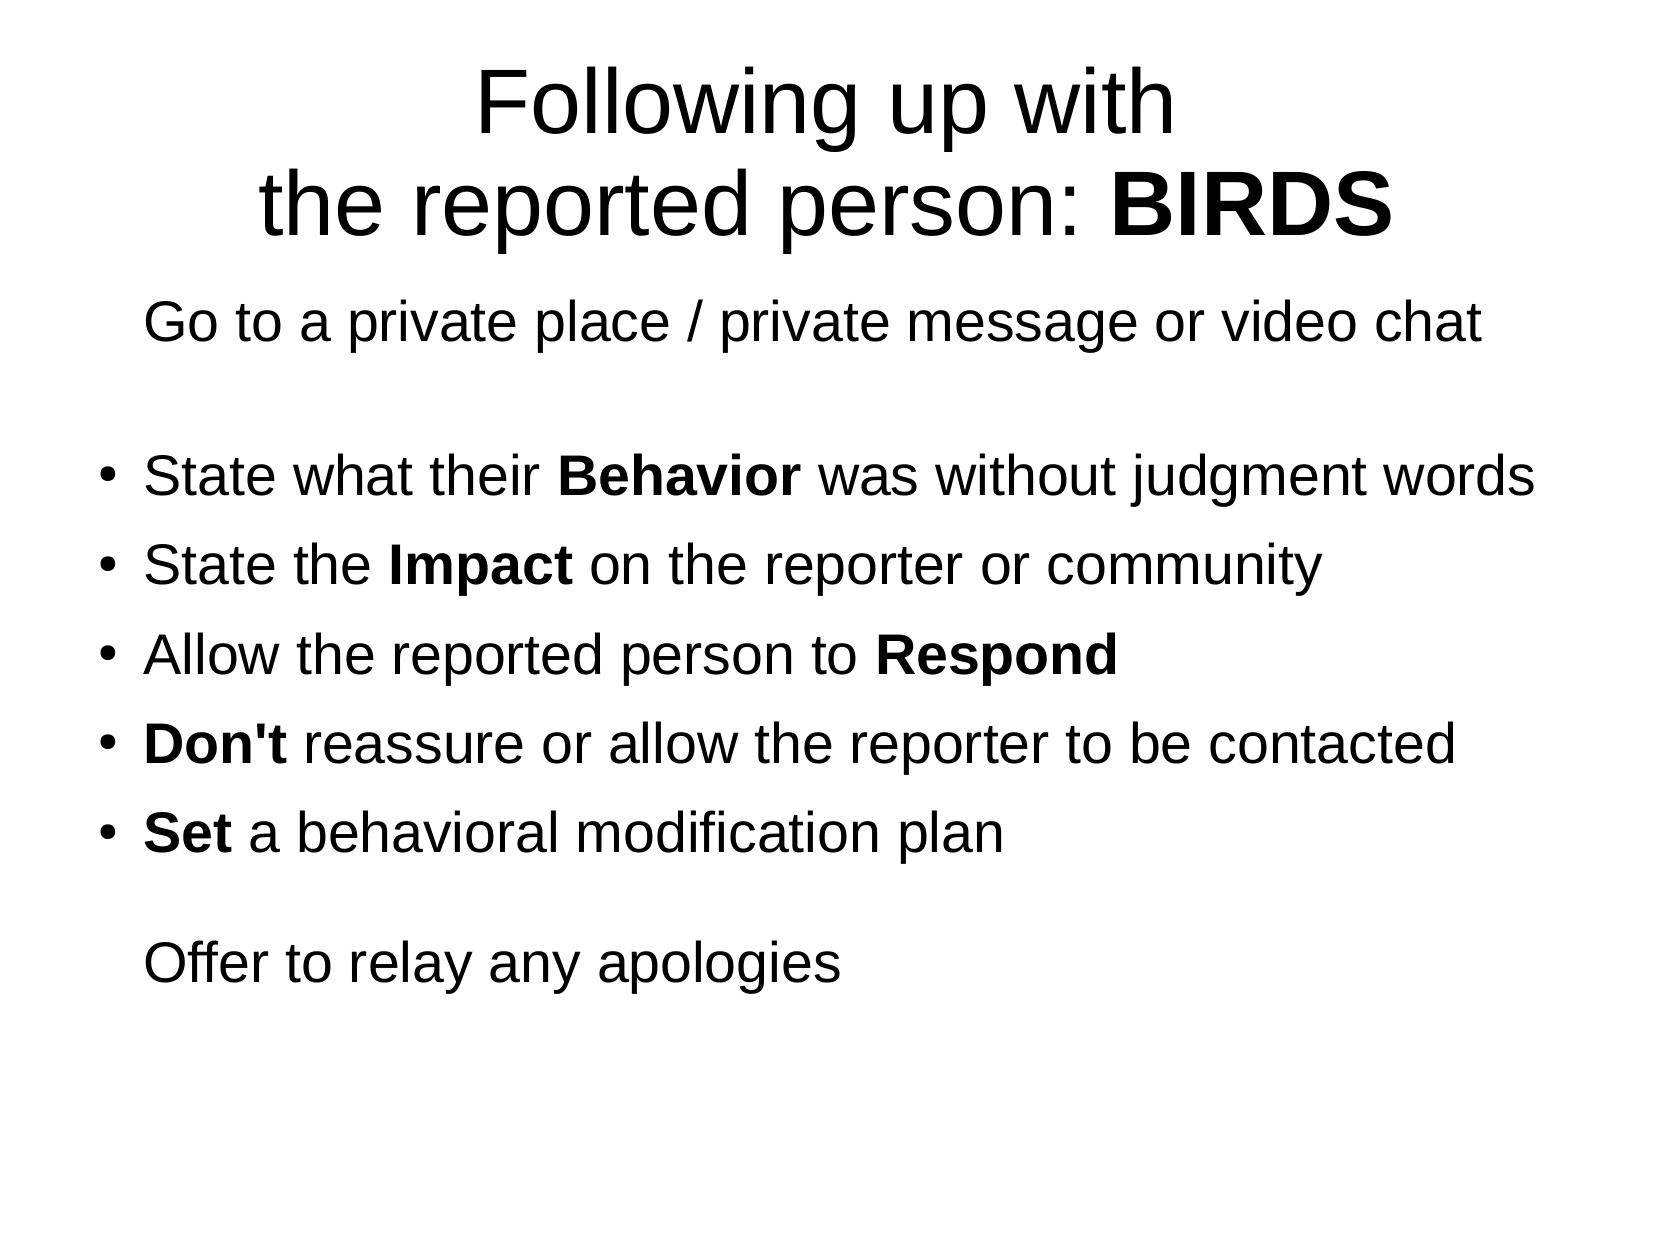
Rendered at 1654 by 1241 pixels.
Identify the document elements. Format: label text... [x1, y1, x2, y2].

list Go to a private place / private message or video chat State what their Behavior was without judgment words State the Impact on the reporter or community Allow the reported person to Respond Don't reassure or allow the reporter to be contacted Set a behavioral modification plan Offer to relay any apologies [82, 290, 1571, 1010]
title Following up with the reported person: BIRDS [82, 49, 1571, 257]
